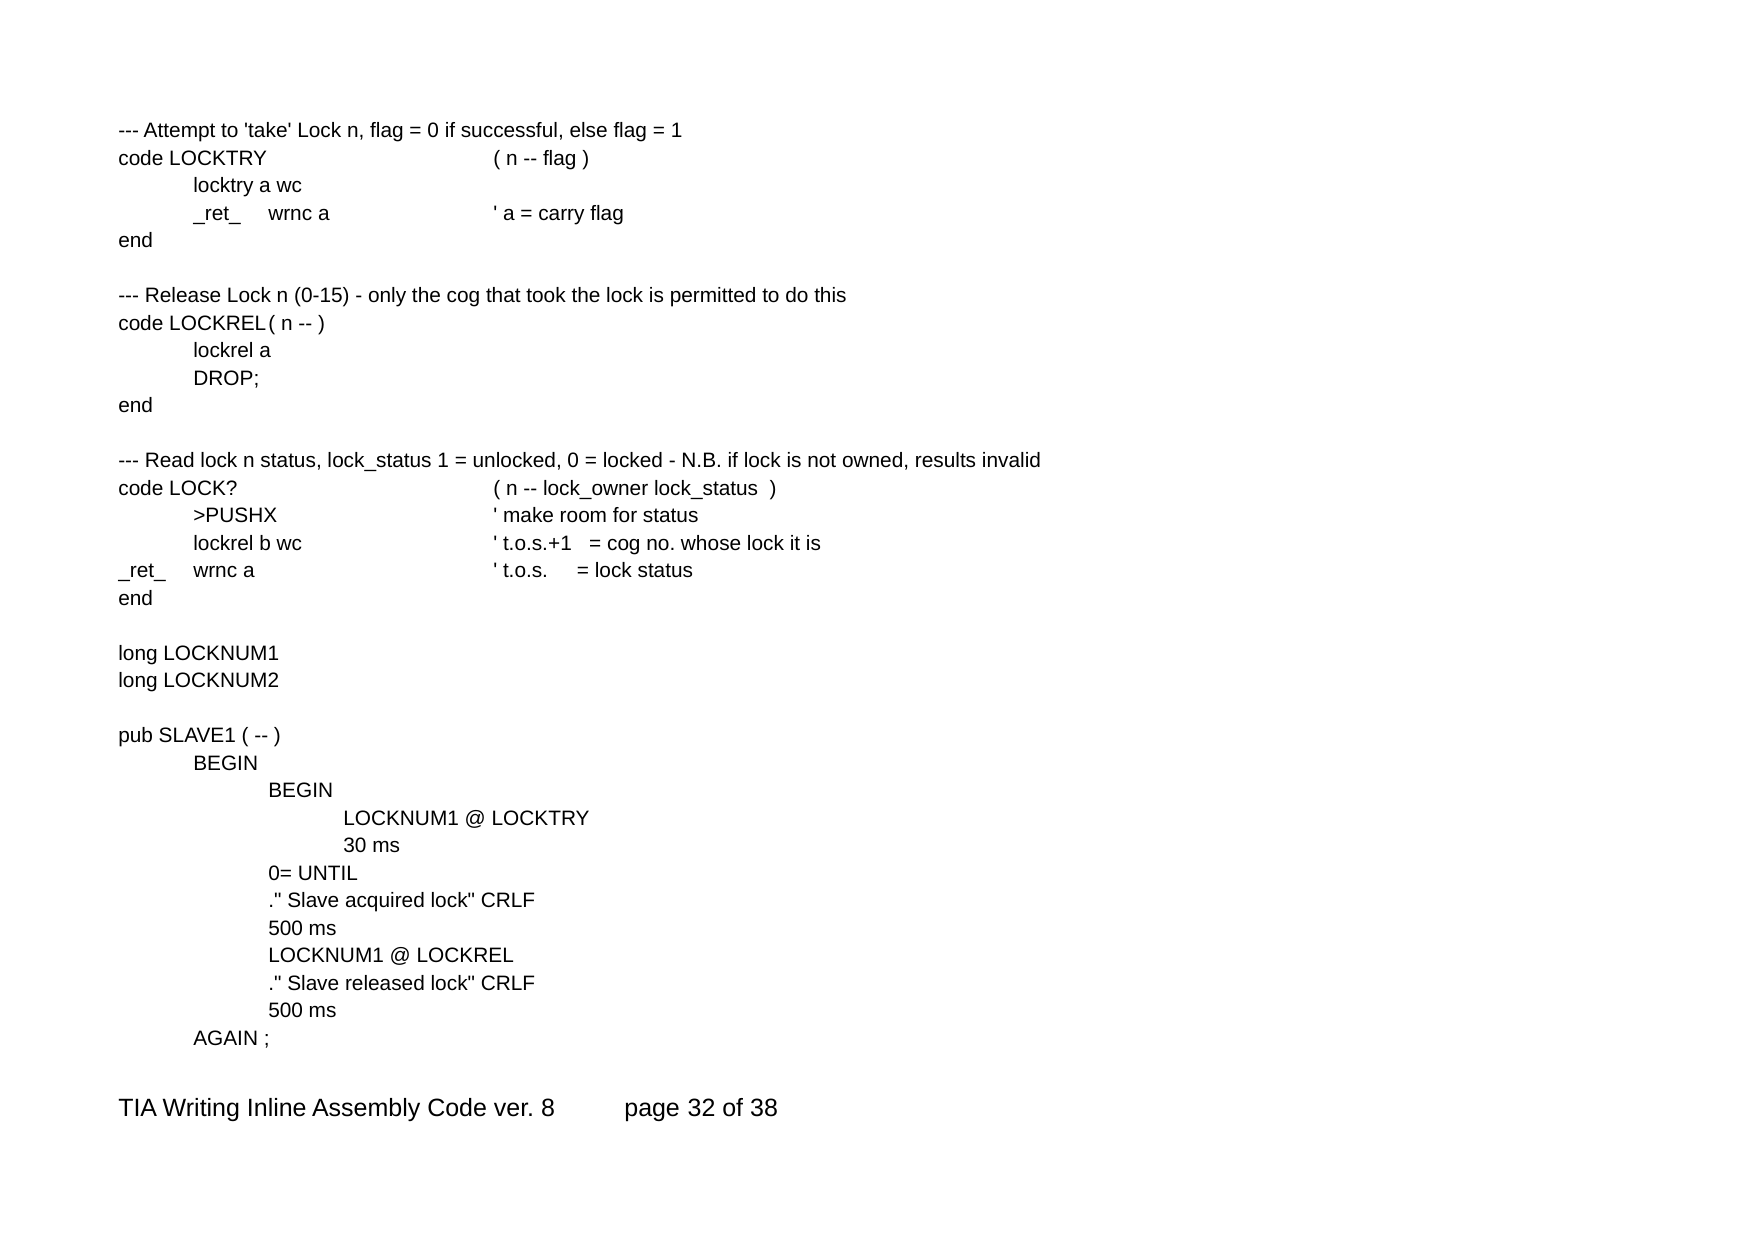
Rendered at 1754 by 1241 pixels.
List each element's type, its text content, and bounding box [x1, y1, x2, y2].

text end [118, 393, 1636, 417]
text AGAIN ; [118, 1026, 1636, 1049]
text BEGIN [118, 778, 1636, 802]
text >PUSHX ' make room for status [118, 503, 1636, 527]
text 500 ms [118, 998, 1636, 1022]
text long LOCKNUM1 [118, 641, 1636, 664]
text code LOCK? ( n -- lock_owner lock_status ) [118, 476, 1636, 499]
text _ret_ wrnc a ' a = carry flag [118, 201, 1636, 224]
text DROP; [118, 366, 1636, 389]
text ." Slave released lock" CRLF [118, 971, 1636, 994]
text code LOCKREL ( n -- ) [118, 311, 1636, 334]
text lockrel b wc ' t.o.s.+1 = cog no. whose lock it is [118, 531, 1636, 554]
text LOCKNUM1 @ LOCKTRY [118, 806, 1636, 829]
text ." Slave acquired lock" CRLF [118, 888, 1636, 912]
text code LOCKTRY ( n -- flag ) [118, 146, 1636, 169]
text LOCKNUM1 @ LOCKREL [118, 943, 1636, 967]
text _ret_ wrnc a ' t.o.s. = lock status [118, 558, 1636, 582]
text locktry a wc [118, 173, 1636, 197]
text 30 ms [118, 833, 1636, 857]
text --- Read lock n status, lock_status 1 = unlocked, 0 = locked - N.B. if lock is not owned, results invalid [118, 448, 1636, 472]
text 500 ms [118, 916, 1636, 939]
text --- Release Lock n (0-15) - only the cog that took the lock is permitted to do this [118, 283, 1636, 307]
text end [118, 228, 1636, 252]
text end [118, 586, 1636, 609]
text long LOCKNUM2 [118, 668, 1636, 692]
text BEGIN [118, 751, 1636, 774]
text --- Attempt to 'take' Lock n, flag = 0 if successful, else flag = 1 [118, 118, 1636, 142]
text 0= UNTIL [118, 861, 1636, 884]
text pub SLAVE1 ( -- ) [118, 723, 1636, 747]
text lockrel a [118, 338, 1636, 362]
